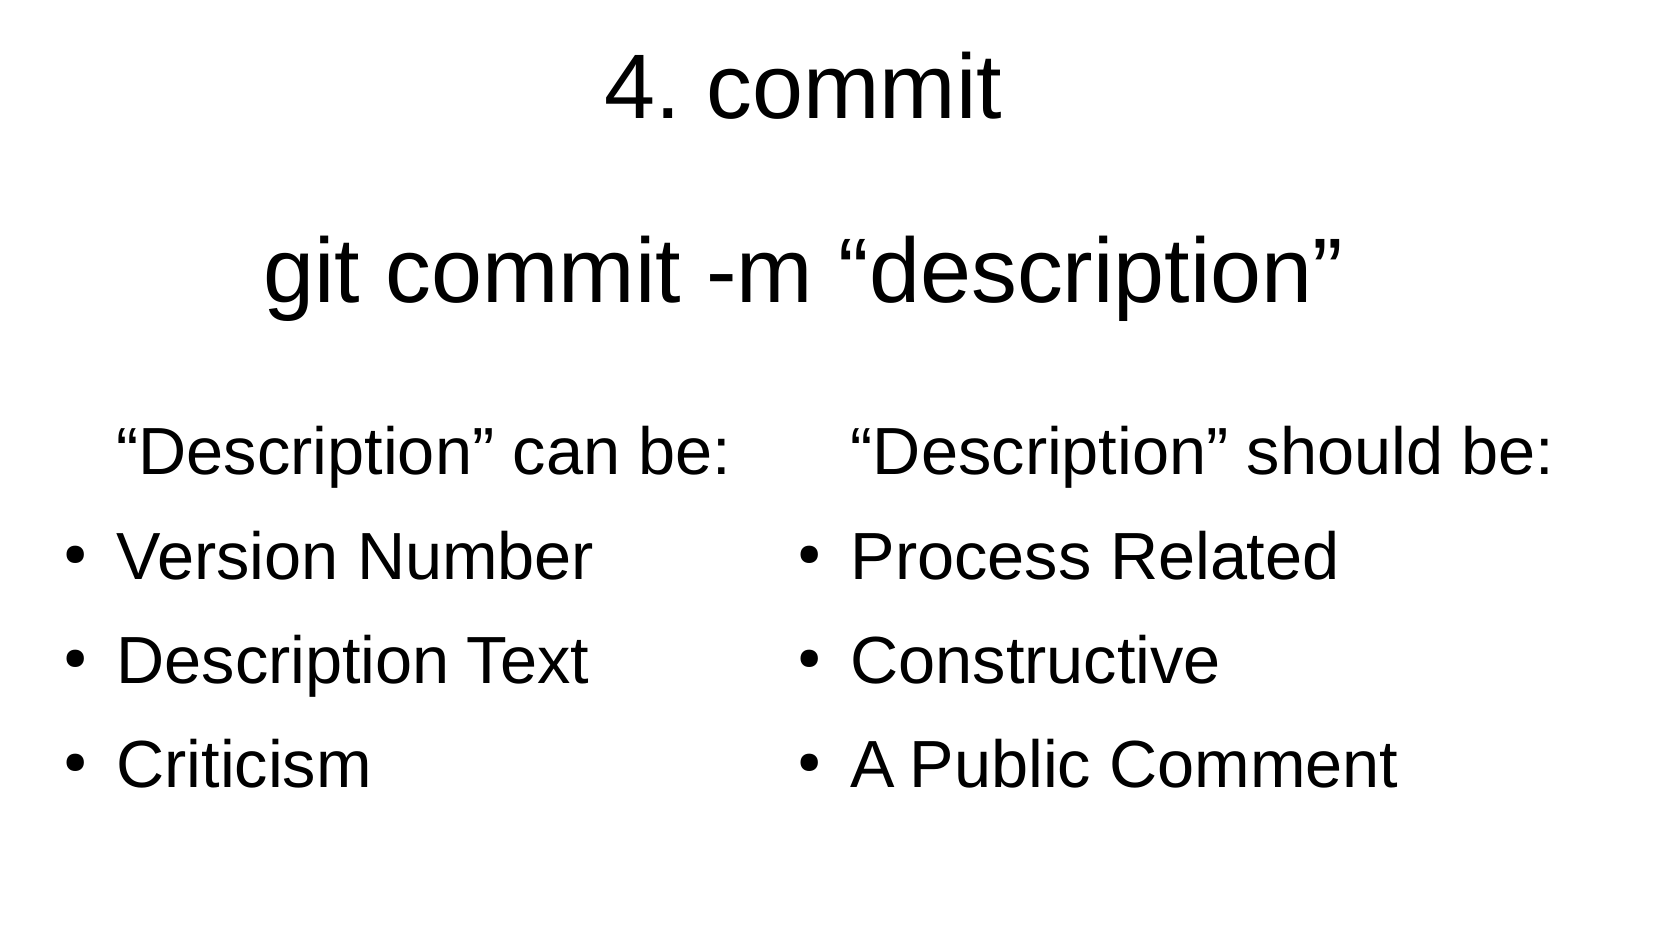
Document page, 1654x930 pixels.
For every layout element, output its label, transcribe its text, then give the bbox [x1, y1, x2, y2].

list “Description” can be: Version Number Description Text Criticism [45, 414, 779, 930]
title 4. commit [59, 9, 1548, 165]
list “Description” should be: Process Related Constructive A Public Comment [779, 414, 1614, 930]
title git commit -m “description” [60, 192, 1548, 349]
